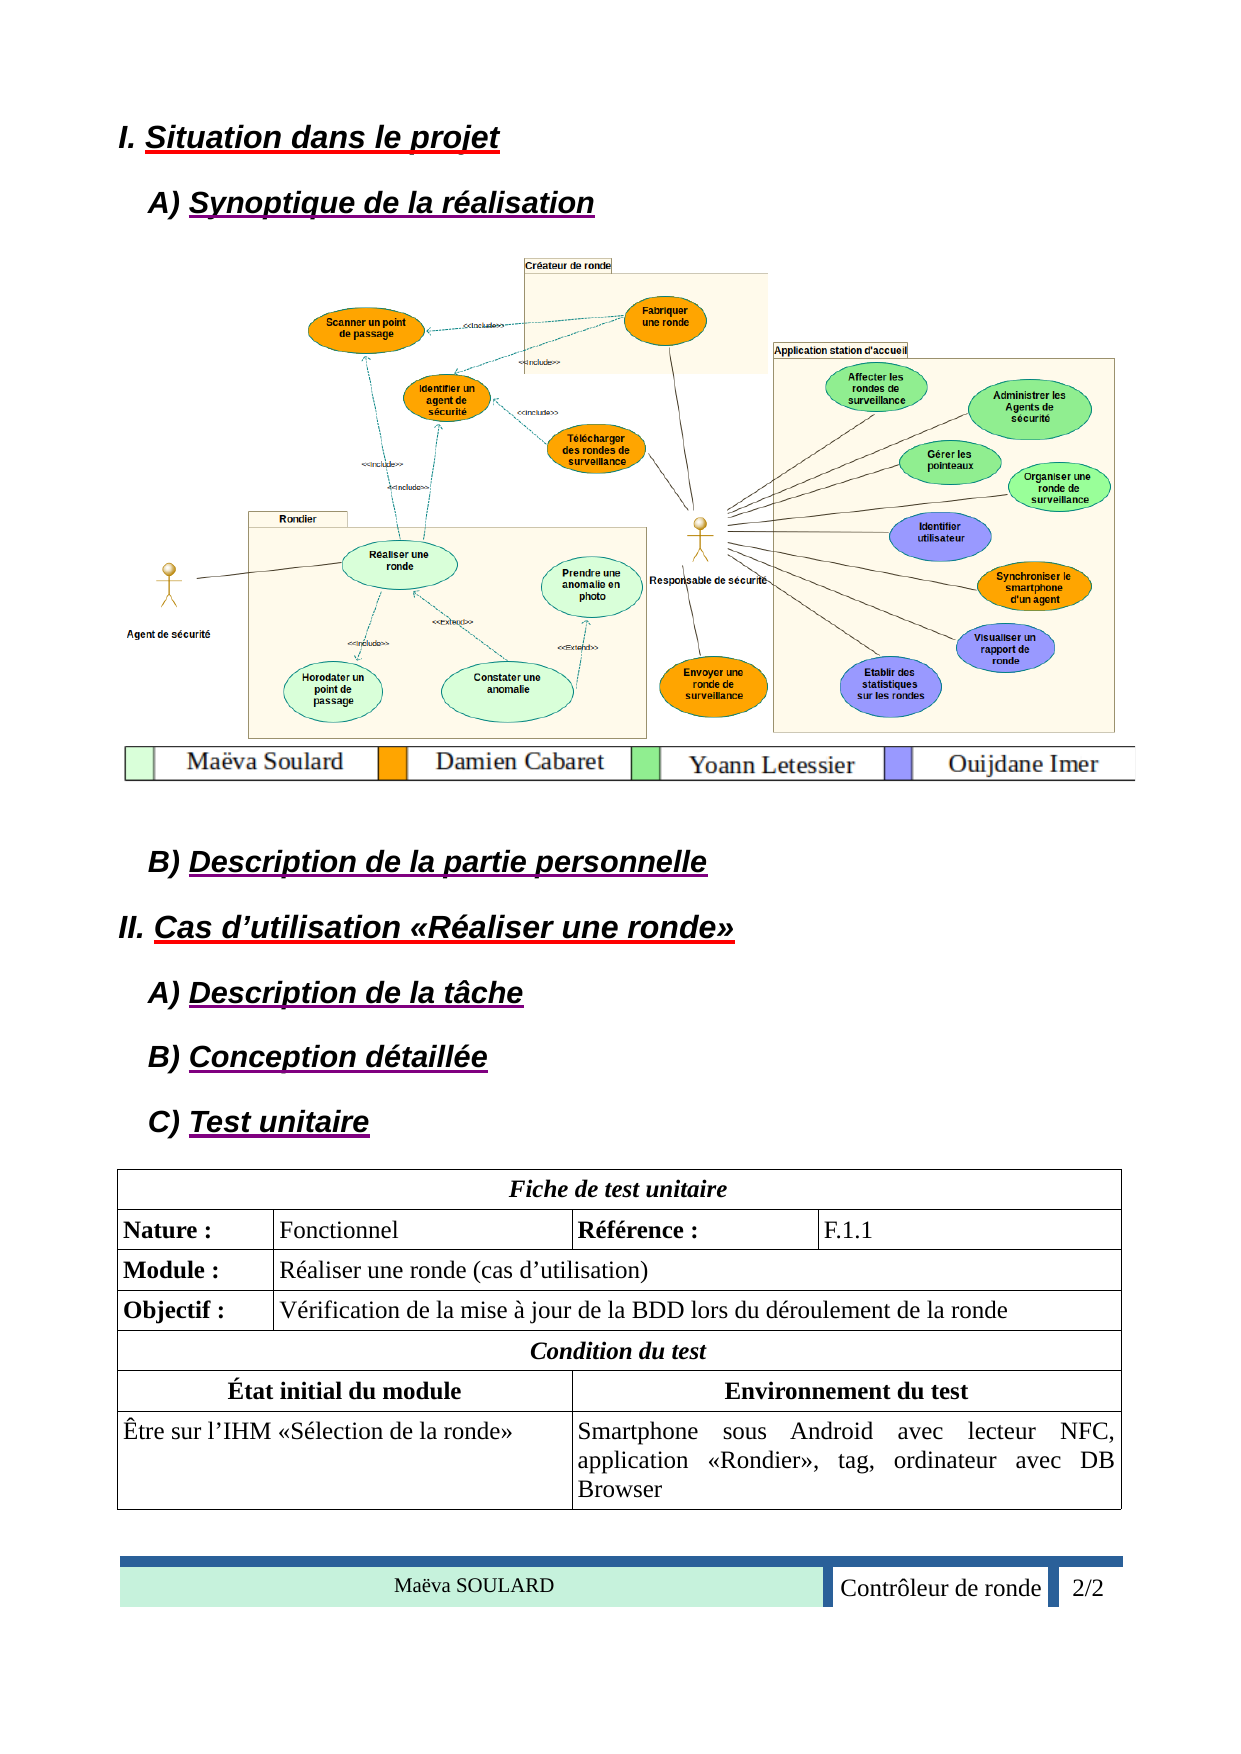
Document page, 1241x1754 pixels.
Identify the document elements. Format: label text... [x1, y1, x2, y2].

table_cell État initial du module [118, 1371, 572, 1411]
table_cell Environnement du test [573, 1371, 1121, 1411]
subtitle Cas d’utilisation «Réaliser une ronde» [118, 908, 1122, 945]
table_cell Smartphone sous Android avec lecteur NFC, application «Rondier», tag, ordinateur avec DB Browser [573, 1412, 1121, 1508]
table_cell F.1.1 [819, 1210, 1121, 1249]
table_cell Fonctionnel [274, 1210, 572, 1249]
table_cell Vérification de la mise à jour de la BDD lors du déroulement de la ronde [274, 1291, 1121, 1330]
subtitle Situation dans le projet [118, 118, 1122, 155]
table_cell Condition du test [118, 1331, 1121, 1370]
table_cell Nature : [118, 1210, 273, 1249]
table_cell Être sur l’IHM «Sélection de la ronde» [118, 1412, 572, 1508]
subtitle Description de la tâche [118, 974, 1122, 1010]
subtitle Description de la partie personnelle [118, 843, 1122, 878]
table_cell Objectif : [118, 1291, 273, 1330]
subtitle Synoptique de la réalisation [118, 184, 1122, 220]
picture [118, 249, 1136, 785]
table_cell Module : [118, 1250, 273, 1290]
table_header Fiche de test unitaire [118, 1170, 1121, 1209]
table_cell Référence : [573, 1210, 818, 1249]
subtitle Test unitaire [118, 1104, 1122, 1139]
table_cell Réaliser une ronde (cas d’utilisation) [274, 1250, 1121, 1290]
subtitle Conception détaillée [118, 1039, 1122, 1074]
